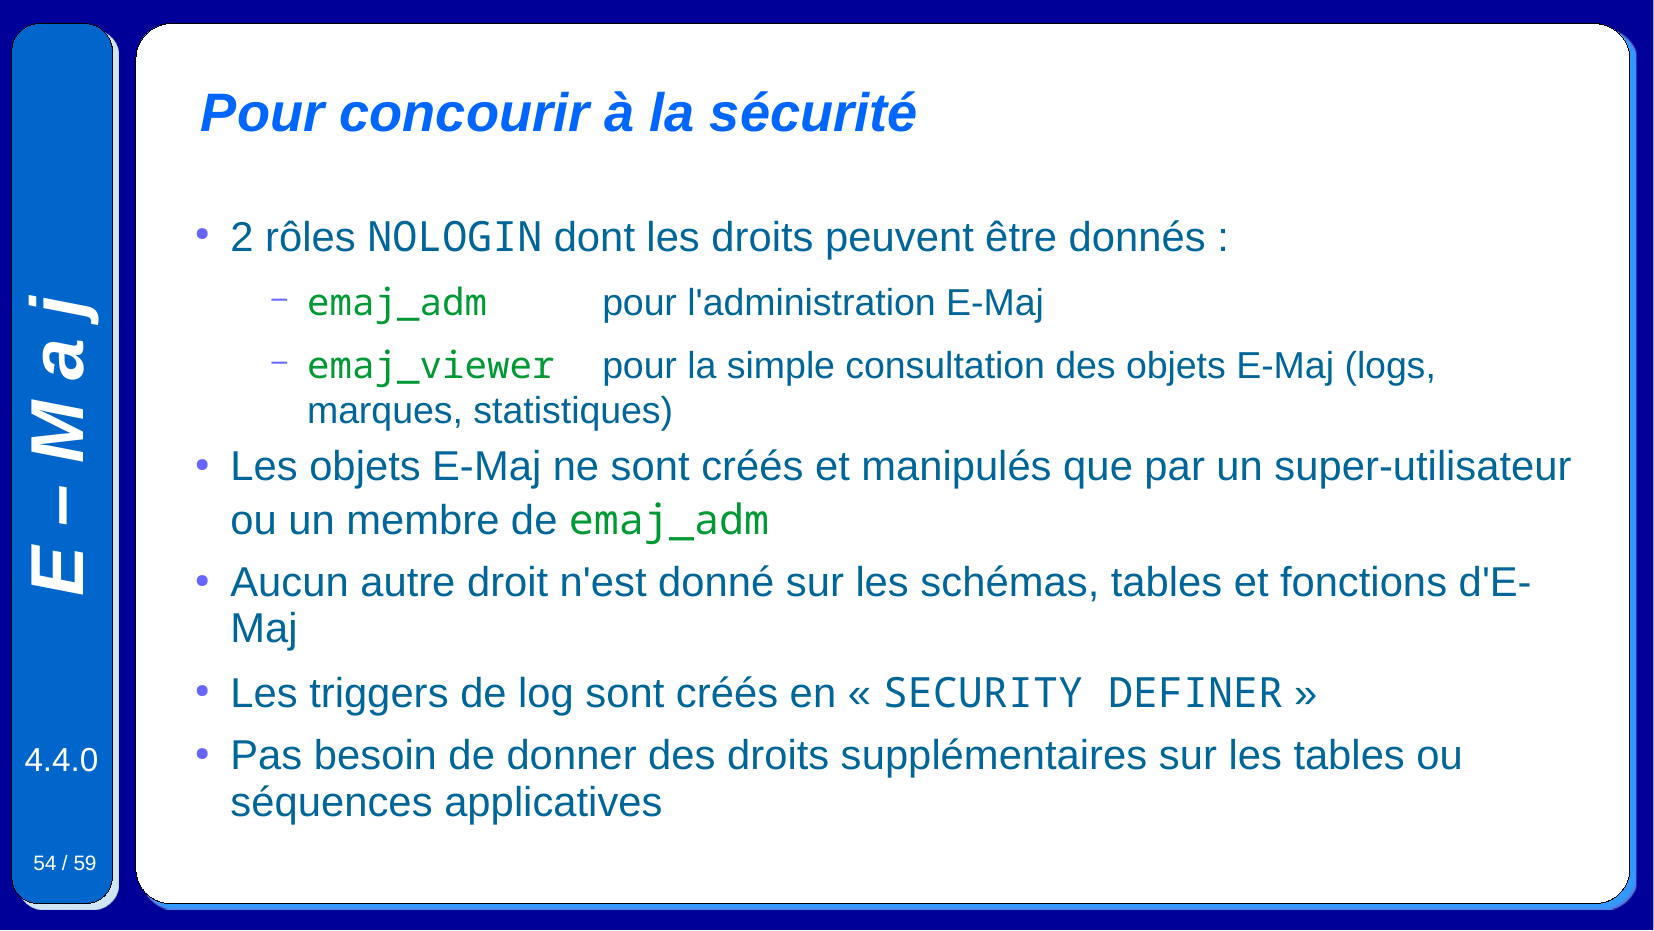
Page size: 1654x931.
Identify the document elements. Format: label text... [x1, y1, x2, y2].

list 2 rôles NOLOGIN dont les droits peuvent être donnés : emaj_adm pour l'administration E-Maj emaj_viewer pour la simple consultation des objets E-Maj (logs, marques, statistiques) Les objets E-Maj ne sont créés et manipulés que par un super-utilisateur ou un membre de emaj_adm Aucun autre droit n'est donné sur les schémas, tables et fonctions d'E-Maj Les triggers de log sont créés en « SECURITY DEFINER » Pas besoin de donner des droits supplémentaires sur les tables ou séquences applicatives [177, 206, 1587, 827]
title Pour concourir à la sécurité [200, 34, 1575, 191]
